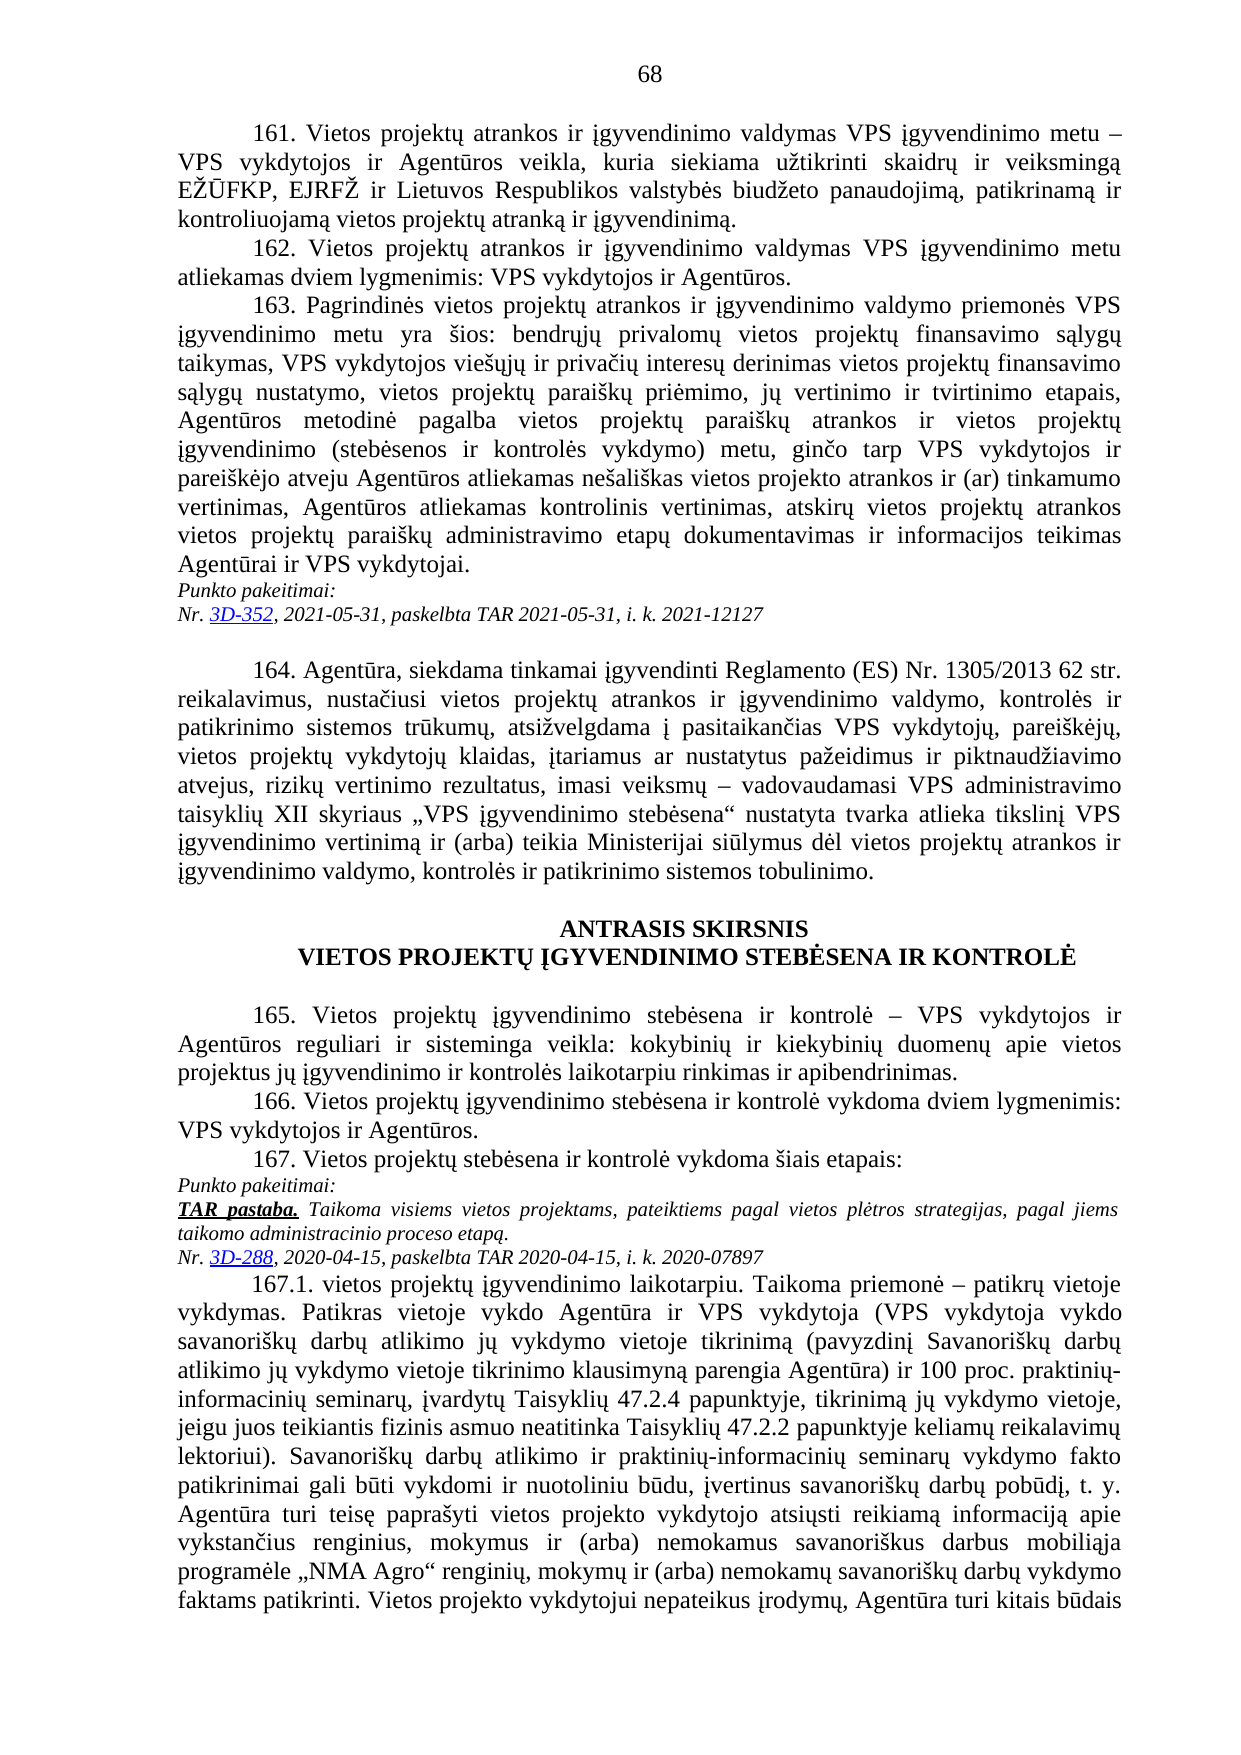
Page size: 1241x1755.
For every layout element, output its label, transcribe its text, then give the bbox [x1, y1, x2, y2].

text VIETOS PROJEKTŲ ĮGYVENDINIMO STEBĖSENA IR KONTROLĖ [177, 942, 1122, 971]
text 164. Agentūra, siekdama tinkamai įgyvendinti Reglamento (ES) Nr. 1305/2013 62 str. reikalavimus, nustačiusi vietos projektų atrankos ir įgyvendinimo valdymo, kontrolės ir patikrinimo sistemos trūkumų, atsižvelgdama į pasitaikančias VPS vykdytojų, pareiškėjų, vietos projektų vykdytojų klaidas, įtariamus ar nustatytus pažeidimus ir piktnaudžiavimo atvejus, rizikų vertinimo rezultatus, imasi veiksmų – vadovaudamasi VPS administravimo taisyklių XII skyriaus „VPS įgyvendinimo stebėsena“ nustatyta tvarka atlieka tikslinį VPS įgyvendinimo vertinimą ir (arba) teikia Ministerijai siūlymus dėl vietos projektų atrankos ir įgyvendinimo valdymo, kontrolės ir patikrinimo sistemos tobulinimo. [177, 655, 1122, 885]
text Punkto pakeitimai: [177, 1172, 1122, 1197]
text TAR pastaba. Taikoma visiems vietos projektams, pateiktiems pagal vietos plėtros strategijas, pagal jiems taikomo administracinio proceso etapą. [177, 1197, 1122, 1245]
text Nr. 3D-288, 2020-04-15, paskelbta TAR 2020-04-15, i. k. 2020-07897 [177, 1245, 1122, 1269]
text 163. Pagrindinės vietos projektų atrankos ir įgyvendinimo valdymo priemonės VPS įgyvendinimo metu yra šios: bendrųjų privalomų vietos projektų finansavimo sąlygų taikymas, VPS vykdytojos viešųjų ir privačių interesų derinimas vietos projektų finansavimo sąlygų nustatymo, vietos projektų paraiškų priėmimo, jų vertinimo ir tvirtinimo etapais, Agentūros metodinė pagalba vietos projektų paraiškų atrankos ir vietos projektų įgyvendinimo (stebėsenos ir kontrolės vykdymo) metu, ginčo tarp VPS vykdytojos ir pareiškėjo atveju Agentūros atliekamas nešališkas vietos projekto atrankos ir (ar) tinkamumo vertinimas, Agentūros atliekamas kontrolinis vertinimas, atskirų vietos projektų atrankos vietos projektų paraiškų administravimo etapų dokumentavimas ir informacijos teikimas Agentūrai ir VPS vykdytojai. [177, 291, 1122, 578]
text Punkto pakeitimai: [177, 578, 1122, 602]
text Nr. 3D-352, 2021-05-31, paskelbta TAR 2021-05-31, i. k. 2021-12127 [177, 602, 1122, 626]
text 161. Vietos projektų atrankos ir įgyvendinimo valdymas VPS įgyvendinimo metu – VPS vykdytojos ir Agentūros veikla, kuria siekiama užtikrinti skaidrų ir veiksmingą EŽŪFKP, EJRFŽ ir Lietuvos Respublikos valstybės biudžeto panaudojimą, patikrinamą ir kontroliuojamą vietos projektų atranką ir įgyvendinimą. [177, 118, 1122, 233]
text 165. Vietos projektų įgyvendinimo stebėsena ir kontrolė – VPS vykdytojos ir Agentūros reguliari ir sisteminga veikla: kokybinių ir kiekybinių duomenų apie vietos projektus jų įgyvendinimo ir kontrolės laikotarpiu rinkimas ir apibendrinimas. [177, 1000, 1122, 1086]
text 167. Vietos projektų stebėsena ir kontrolė vykdoma šiais etapais: [177, 1144, 1122, 1172]
text 162. Vietos projektų atrankos ir įgyvendinimo valdymas VPS įgyvendinimo metu atliekamas dviem lygmenimis: VPS vykdytojos ir Agentūros. [177, 233, 1122, 291]
text ANTRASIS SKIRSNIS [177, 914, 1122, 942]
text 166. Vietos projektų įgyvendinimo stebėsena ir kontrolė vykdoma dviem lygmenimis: VPS vykdytojos ir Agentūros. [177, 1086, 1122, 1144]
text 167.1. vietos projektų įgyvendinimo laikotarpiu. Taikoma priemonė – patikrų vietoje vykdymas. Patikras vietoje vykdo Agentūra ir VPS vykdytoja (VPS vykdytoja vykdo savanoriškų darbų atlikimo jų vykdymo vietoje tikrinimą (pavyzdinį Savanoriškų darbų atlikimo jų vykdymo vietoje tikrinimo klausimyną parengia Agentūra) ir 100 proc. praktinių-informacinių seminarų, įvardytų Taisyklių 47.2.4 papunktyje, tikrinimą jų vykdymo vietoje, jeigu juos teikiantis fizinis asmuo neatitinka Taisyklių 47.2.2 papunktyje keliamų reikalavimų lektoriui). Savanoriškų darbų atlikimo ir praktinių-informacinių seminarų vykdymo fakto patikrinimai gali būti vykdomi ir nuotoliniu būdu, įvertinus savanoriškų darbų pobūdį, t. y. Agentūra turi teisę paprašyti vietos projekto vykdytojo atsiųsti reikiamą informaciją apie vykstančius renginius, mokymus ir (arba) nemokamus savanoriškus darbus mobiliąja programėle „NMA Agro“ renginių, mokymų ir (arba) nemokamų savanoriškų darbų vykdymo faktams patikrinti. Vietos projekto vykdytojui nepateikus įrodymų, Agentūra turi kitais būdais [177, 1269, 1122, 1614]
